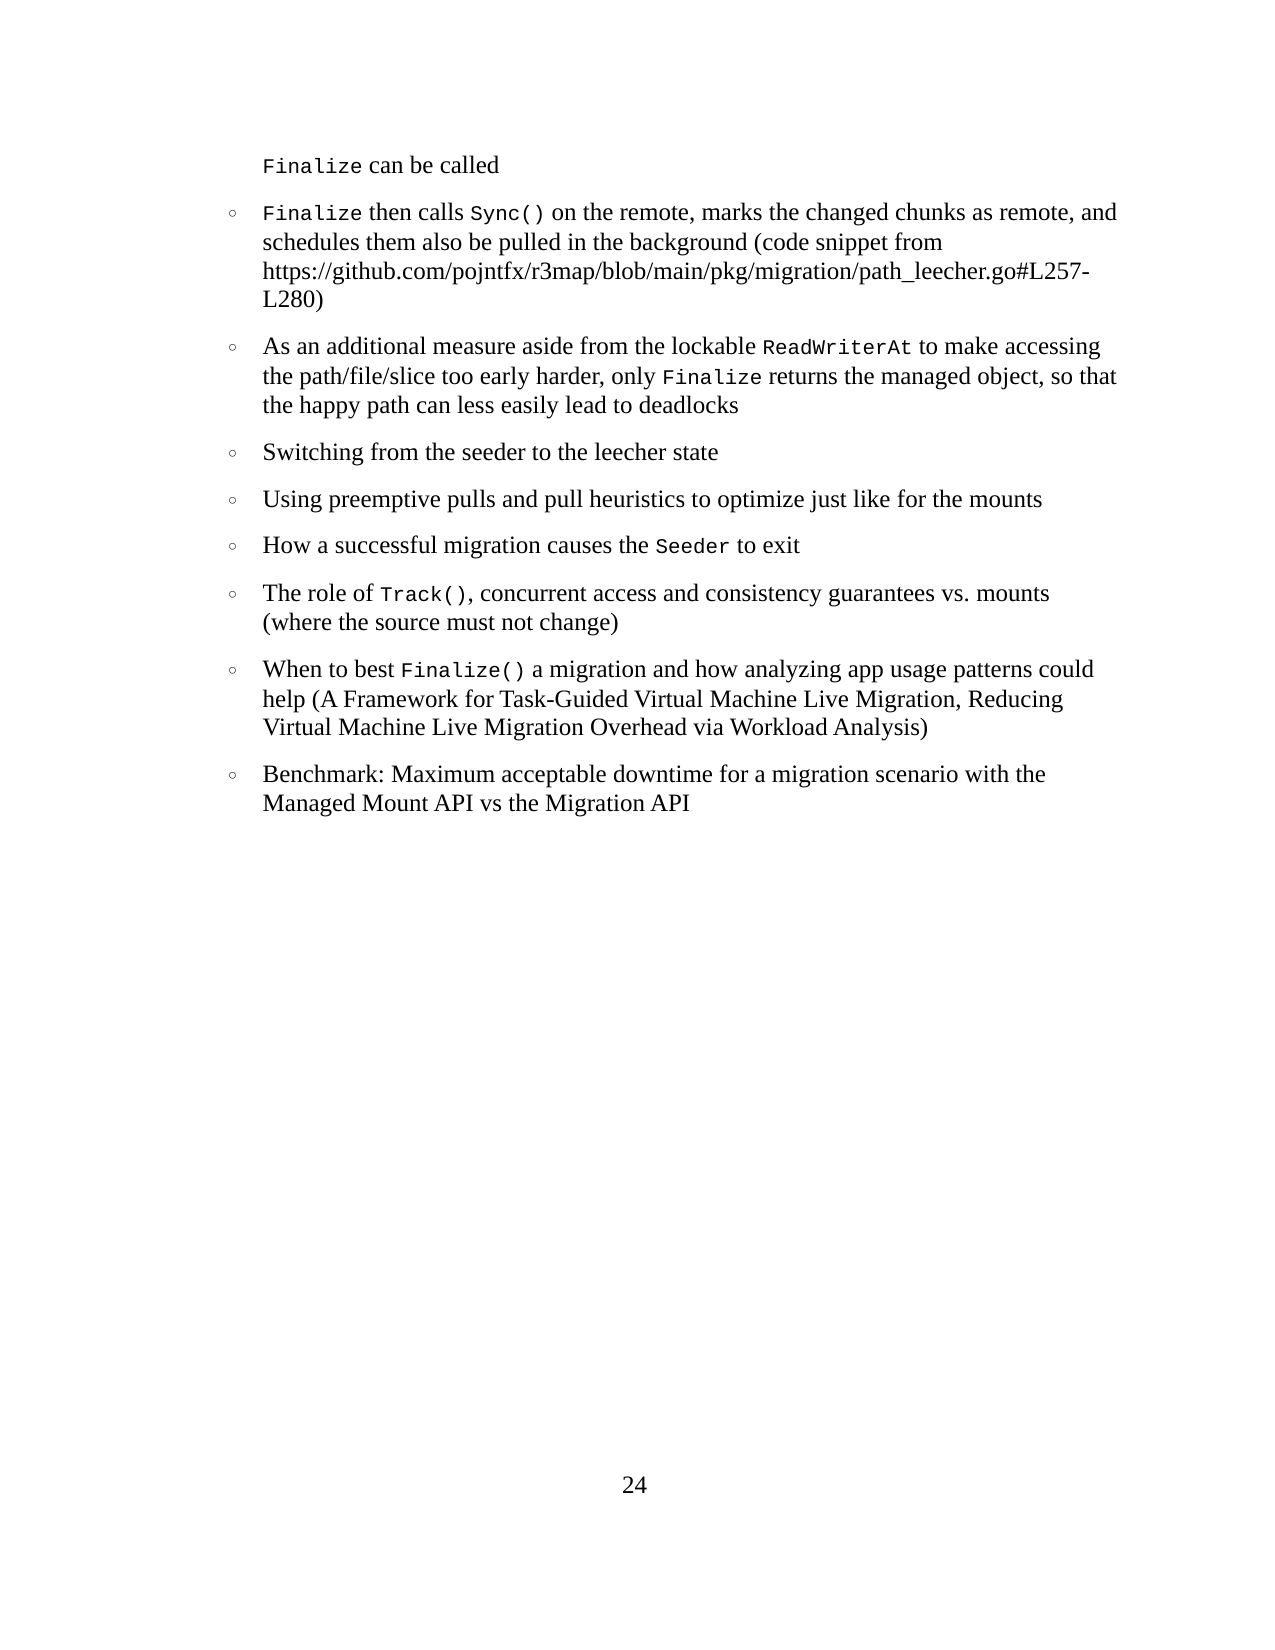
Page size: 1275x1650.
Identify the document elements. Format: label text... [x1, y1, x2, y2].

list The role of Track(), concurrent access and consistency guarantees vs. mounts (where the source must not change) [225, 578, 1125, 636]
list When to best Finalize() a migration and how analyzing app usage patterns could help (A Framework for Task-Guided Virtual Machine Live Migration, Reducing Virtual Machine Live Migration Overhead via Workload Analysis) [225, 654, 1125, 741]
list Benchmark: Maximum acceptable downtime for a migration scenario with the Managed Mount API vs the Migration API [225, 759, 1125, 817]
list Switching from the seeder to the leecher state [225, 437, 1125, 466]
list Finalize then calls Sync() on the remote, marks the changed chunks as remote, and schedules them also be pulled in the background (code snippet from https://github.com/pojntfx/r3map/blob/main/pkg/migration/path_leecher.go#L257-L280) [225, 197, 1125, 313]
list Using preemptive pulls and pull heuristics to optimize just like for the mounts [225, 484, 1125, 512]
list How a successful migration causes the Seeder to exit [225, 530, 1125, 560]
list Finalize can be called [225, 150, 1125, 179]
list As an additional measure aside from the lockable ReadWriterAt to make accessing the path/file/slice too early harder, only Finalize returns the managed object, so that the happy path can less easily lead to deadlocks [225, 331, 1125, 419]
